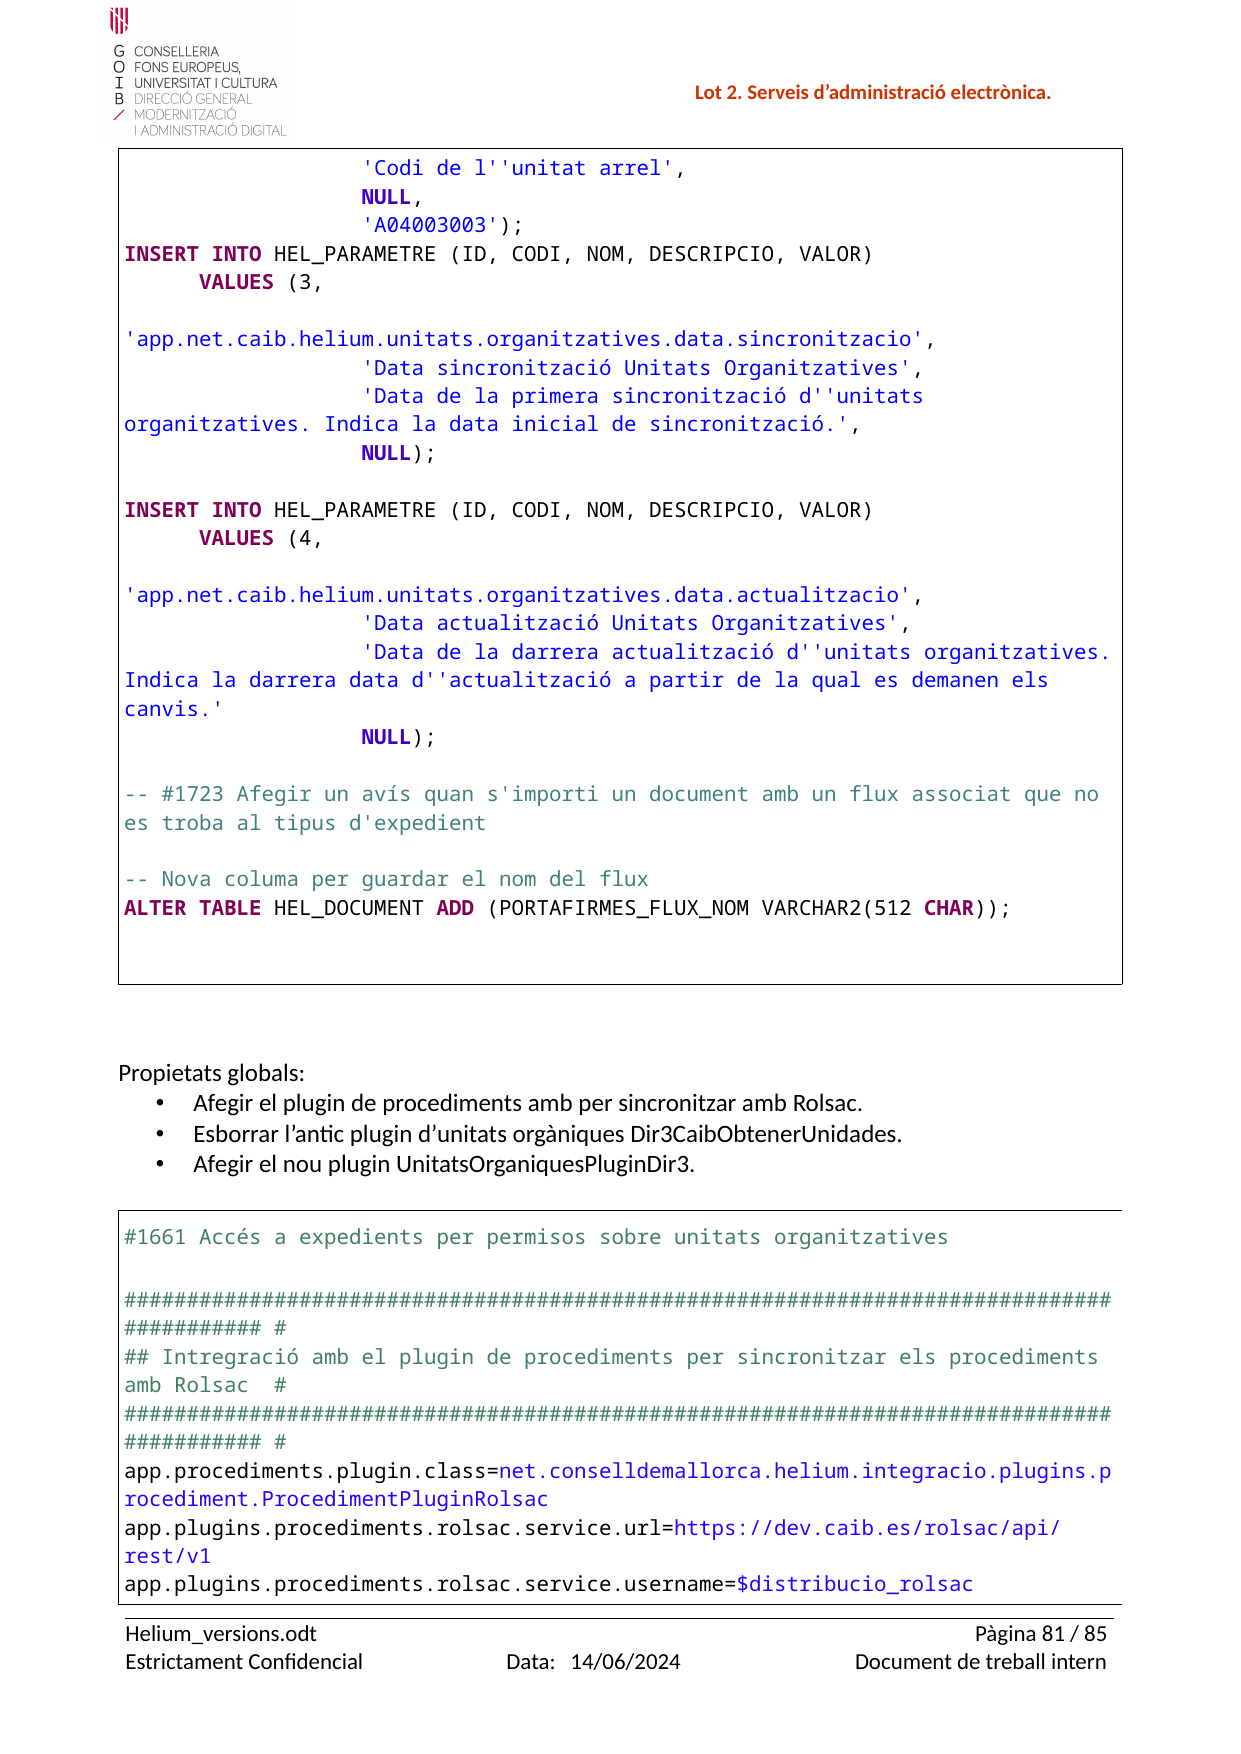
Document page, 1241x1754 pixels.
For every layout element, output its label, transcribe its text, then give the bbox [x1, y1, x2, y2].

text Propietats globals: [118, 1057, 1122, 1087]
picture [100, 0, 297, 144]
list Esborrar l’antic plugin d’unitats orgàniques Dir3CaibObtenerUnidades. [156, 1118, 1122, 1148]
table_header #1661 Accés a expedients per permisos sobre unitats organitzatives ########################################################################################## # ## Intregració amb el plugin de procediments per sincronitzar els procediments amb Rolsac # ########################################################################################## # app.procediments.plugin.class=net.conselldemallorca.helium.integracio.plugins.procediment.ProcedimentPluginRolsac app.plugins.procediments.rolsac.service.url=https://dev.caib.es/rolsac/api/rest/v1 app.plugins.procediments.rolsac.service.username=$distribucio_rolsac [119, 1211, 1122, 1604]
list Afegir el plugin de procediments amb per sincronitzar amb Rolsac. [156, 1087, 1122, 1118]
table_header 'Codi de l''unitat arrel', NULL, 'A04003003'); INSERT INTO HEL_PARAMETRE (ID, CODI, NOM, DESCRIPCIO, VALOR) VALUES (3, 'app.net.caib.helium.unitats.organitzatives.data.sincronitzacio', 'Data sincronització Unitats Organitzatives', 'Data de la primera sincronització d''unitats organitzatives. Indica la data inicial de sincronització.', NULL); INSERT INTO HEL_PARAMETRE (ID, CODI, NOM, DESCRIPCIO, VALOR) VALUES (4, 'app.net.caib.helium.unitats.organitzatives.data.actualitzacio', 'Data actualització Unitats Organitzatives', 'Data de la darrera actualització d''unitats organitzatives. Indica la darrera data d''actualització a partir de la qual es demanen els canvis.' NULL); -- #1723 Afegir un avís quan s'importi un document amb un flux associat que no es troba al tipus d'expedient -- Nova columa per guardar el nom del flux ALTER TABLE HEL_DOCUMENT ADD (PORTAFIRMES_FLUX_NOM VARCHAR2(512 CHAR)); [119, 149, 1122, 984]
list Afegir el nou plugin UnitatsOrganiquesPluginDir3. [156, 1148, 1122, 1179]
